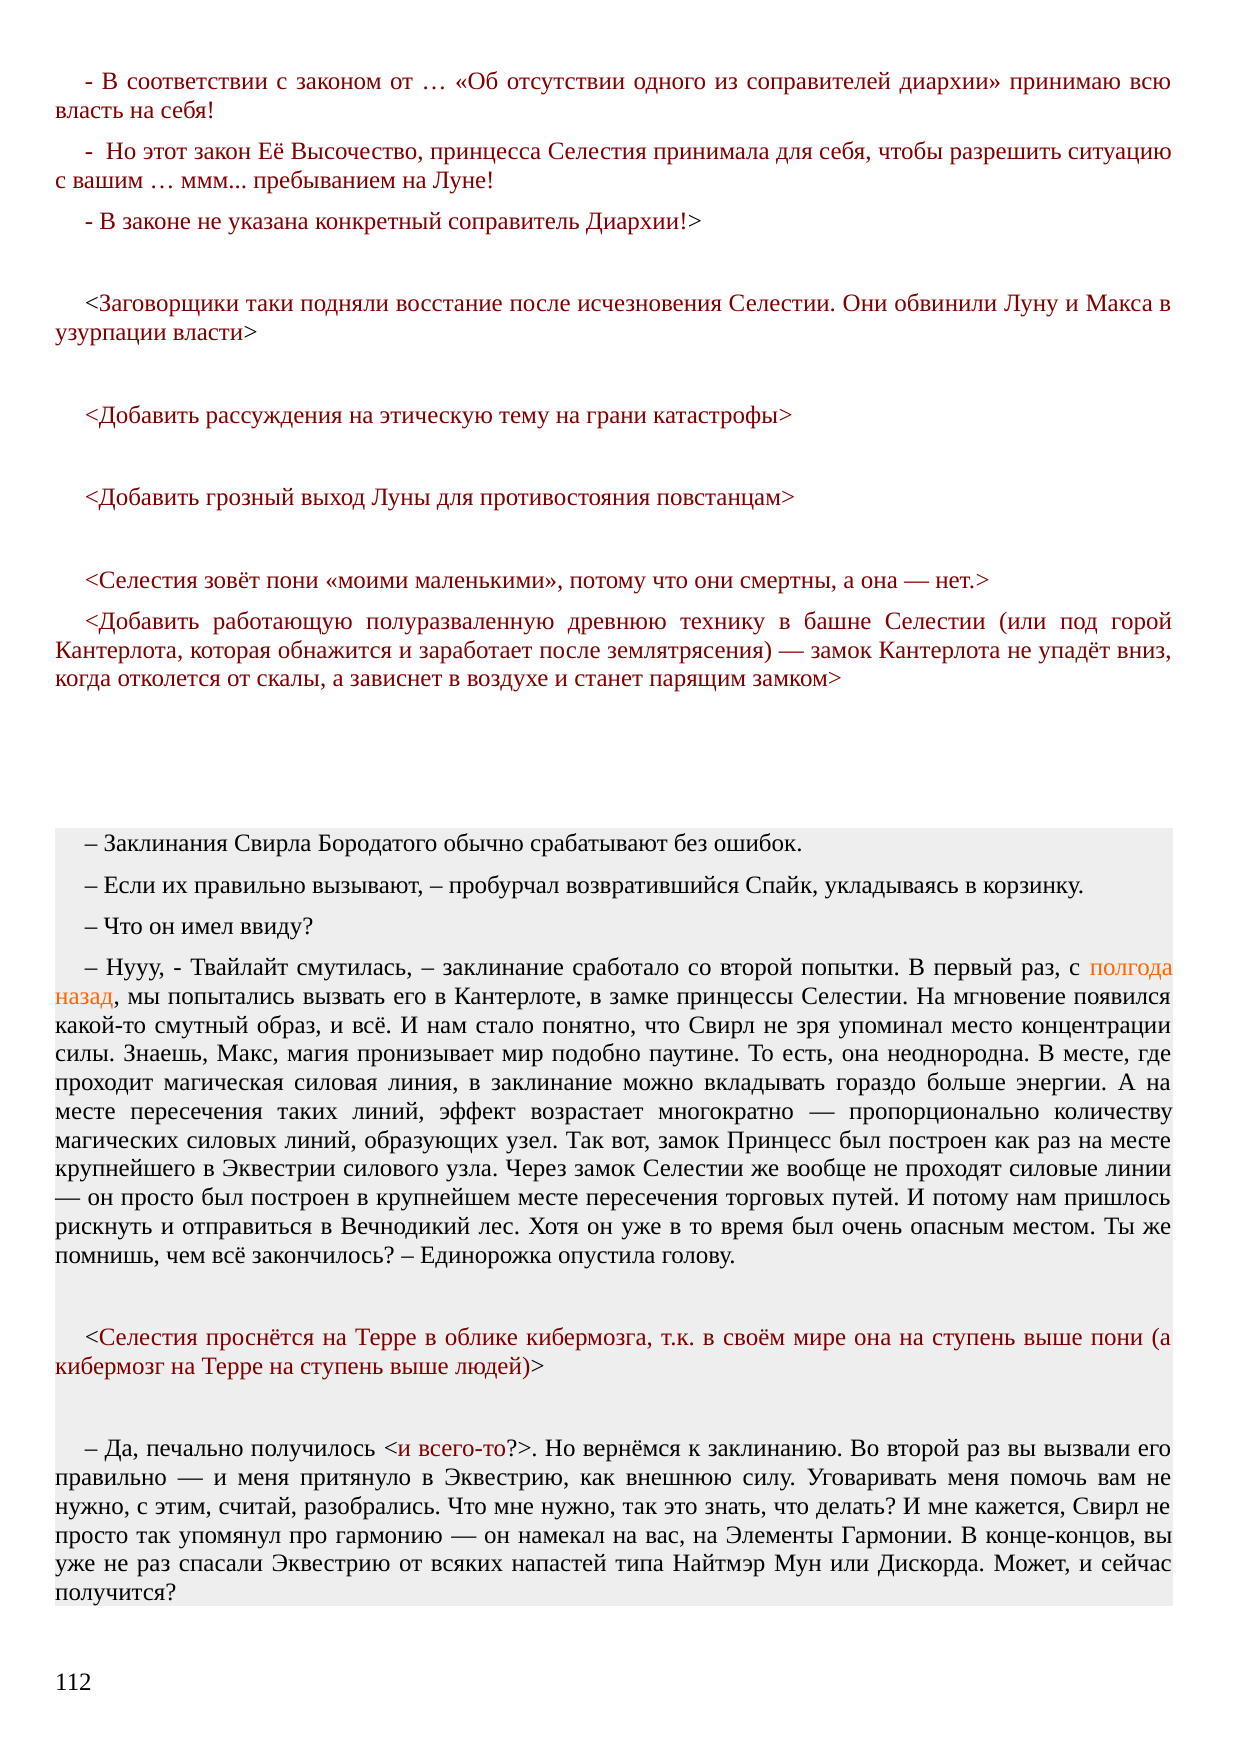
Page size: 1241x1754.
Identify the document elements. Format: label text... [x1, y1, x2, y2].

text – Заклинания Свирла Бородатого обычно срабатывают без ошибок. [55, 828, 1173, 857]
text - В законе не указана конкретный соправитель Диархии!> [55, 206, 1173, 235]
text – Что он имел ввиду? [55, 911, 1173, 940]
text - В соответствии с законом от … «Об отсутствии одного из соправителей диархии» принимаю всю власть на себя! [55, 66, 1173, 123]
text - Но этот закон Её Высочество, принцесса Селестия принимала для себя, чтобы разрешить ситуацию с вашим … ммм... пребыванием на Луне! [55, 136, 1173, 193]
text – Если их правильно вызывают, – пробурчал возвратившийся Спайк, укладываясь в корзинку. [55, 870, 1173, 898]
text <Селестия зовёт пони «моими маленькими», потому что они смертны, а она — нет.> [55, 565, 1173, 593]
text – Нууу, - Твайлайт смутилась, – заклинание сработало со второй попытки. В первый раз, с полгода назад, мы попытались вызвать его в Кантерлоте, в замке принцессы Селестии. На мгновение появился какой-то смутный образ, и всё. И нам стало понятно, что Свирл не зря упоминал место концентрации силы. Знаешь, Макс, магия пронизывает мир подобно паутине. То есть, она неоднородна. В месте, где проходит магическая силовая линия, в заклинание можно вкладывать гораздо больше энергии. А на месте пересечения таких линий, эффект возрастает многократно — пропорционально количеству магических силовых линий, образующих узел. Так вот, замок Принцесс был построен как раз на месте крупнейшего в Эквестрии силового узла. Через замок Селестии же вообще не проходят силовые линии — он просто был построен в крупнейшем месте пересечения торговых путей. И потому нам пришлось рискнуть и отправиться в Вечнодикий лес. Хотя он уже в то время был очень опасным местом. Ты же помнишь, чем всё закончилось? – Единорожка опустила голову. [55, 952, 1173, 1268]
text – Да, печально получилось <и всего-то?>. Но вернёмся к заклинанию. Во второй раз вы вызвали его правильно — и меня притянуло в Эквестрию, как внешнюю силу. Уговаривать меня помочь вам не нужно, с этим, считай, разобрались. Что мне нужно, так это знать, что делать? И мне кажется, Свирл не просто так упомянул про гармонию — он намекал на вас, на Элементы Гармонии. В конце-концов, вы уже не раз спасали Эквестрию от всяких напастей типа Найтмэр Мун или Дискорда. Может, и сейчас получится? [55, 1433, 1173, 1606]
text <Добавить грозный выход Луны для противостояния повстанцам> [55, 482, 1173, 511]
text <Селестия проснётся на Терре в облике кибермозга, т.к. в своём мире она на ступень выше пони (а кибермозг на Терре на ступень выше людей)> [55, 1322, 1173, 1380]
text <Добавить работающую полуразваленную древнюю технику в башне Селестии (или под горой Кантерлота, которая обнажится и заработает после землятрясения) — замок Кантерлота не упадёт вниз, когда отколется от скалы, а зависнет в воздухе и станет парящим замком> [55, 606, 1173, 692]
text <Заговорщики таки подняли восстание после исчезновения Селестии. Они обвинили Луну и Макса в узурпации власти> [55, 288, 1173, 346]
text <Добавить рассуждения на этическую тему на грани катастрофы> [55, 400, 1173, 428]
